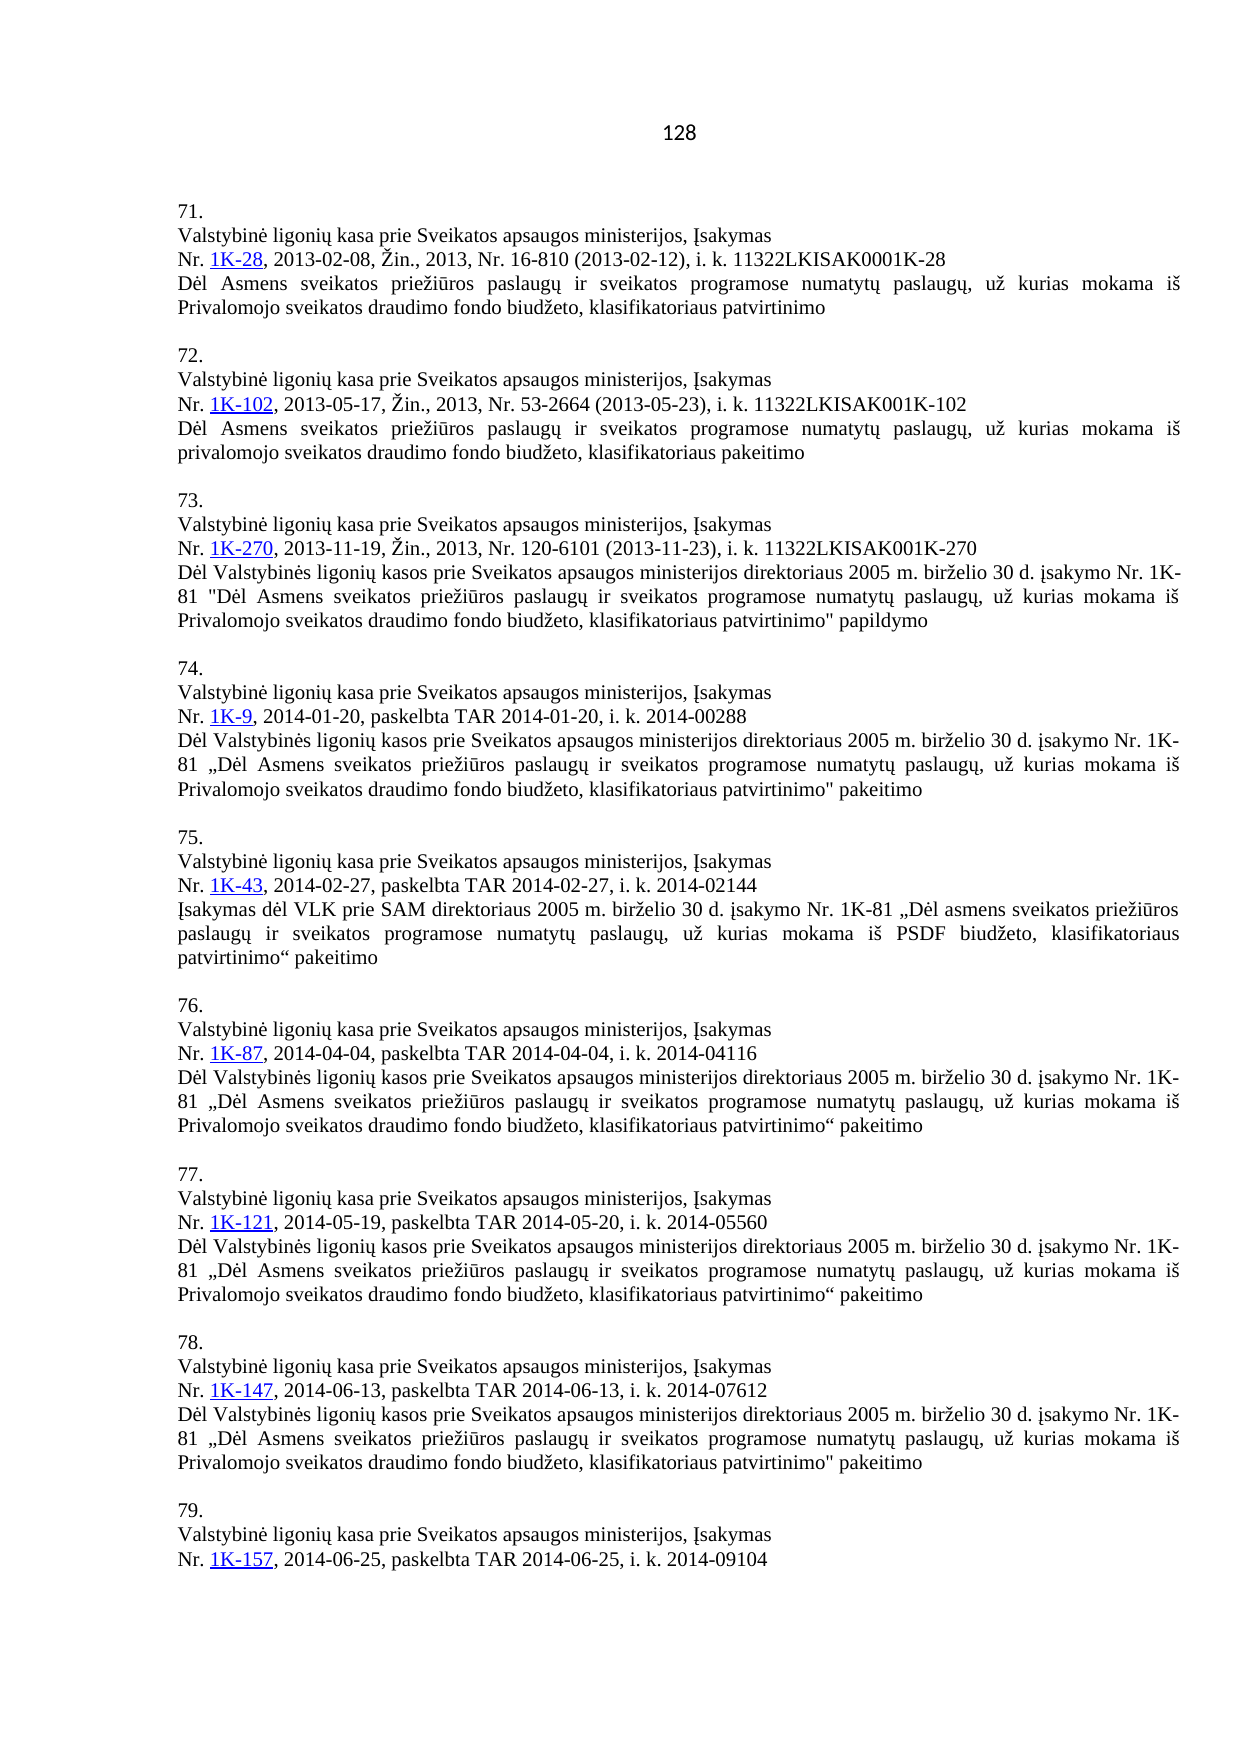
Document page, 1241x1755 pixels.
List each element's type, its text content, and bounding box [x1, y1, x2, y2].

text 72. [177, 343, 1181, 367]
text Dėl Asmens sveikatos priežiūros paslaugų ir sveikatos programose numatytų paslaugų, už kurias mokama iš privalomojo sveikatos draudimo fondo biudžeto, klasifikatoriaus pakeitimo [177, 416, 1181, 464]
text Nr. 1K-28, 2013-02-08, Žin., 2013, Nr. 16-810 (2013-02-12), i. k. 11322LKISAK0001K-28 [177, 247, 1181, 271]
text Valstybinė ligonių kasa prie Sveikatos apsaugos ministerijos, Įsakymas [177, 680, 1181, 704]
text Valstybinė ligonių kasa prie Sveikatos apsaugos ministerijos, Įsakymas [177, 849, 1181, 873]
text 71. [177, 199, 1181, 223]
text Dėl Valstybinės ligonių kasos prie Sveikatos apsaugos ministerijos direktoriaus 2005 m. birželio 30 d. įsakymo Nr. 1K-81 "Dėl Asmens sveikatos priežiūros paslaugų ir sveikatos programose numatytų paslaugų, už kurias mokama iš Privalomojo sveikatos draudimo fondo biudžeto, klasifikatoriaus patvirtinimo" papildymo [177, 560, 1181, 632]
text Nr. 1K-102, 2013-05-17, Žin., 2013, Nr. 53-2664 (2013-05-23), i. k. 11322LKISAK001K-102 [177, 391, 1181, 416]
text Valstybinė ligonių kasa prie Sveikatos apsaugos ministerijos, Įsakymas [177, 223, 1181, 247]
text Valstybinė ligonių kasa prie Sveikatos apsaugos ministerijos, Įsakymas [177, 1017, 1181, 1041]
text 76. [177, 993, 1181, 1017]
text 78. [177, 1330, 1181, 1354]
text Nr. 1K-9, 2014-01-20, paskelbta TAR 2014-01-20, i. k. 2014-00288 [177, 704, 1181, 728]
text 74. [177, 656, 1181, 680]
text Dėl Valstybinės ligonių kasos prie Sveikatos apsaugos ministerijos direktoriaus 2005 m. birželio 30 d. įsakymo Nr. 1K-81 „Dėl Asmens sveikatos priežiūros paslaugų ir sveikatos programose numatytų paslaugų, už kurias mokama iš Privalomojo sveikatos draudimo fondo biudžeto, klasifikatoriaus patvirtinimo“ pakeitimo [177, 1065, 1181, 1137]
text 73. [177, 488, 1181, 512]
text Valstybinė ligonių kasa prie Sveikatos apsaugos ministerijos, Įsakymas [177, 1354, 1181, 1378]
text Nr. 1K-121, 2014-05-19, paskelbta TAR 2014-05-20, i. k. 2014-05560 [177, 1209, 1181, 1234]
text Nr. 1K-43, 2014-02-27, paskelbta TAR 2014-02-27, i. k. 2014-02144 [177, 873, 1181, 897]
text Dėl Valstybinės ligonių kasos prie Sveikatos apsaugos ministerijos direktoriaus 2005 m. birželio 30 d. įsakymo Nr. 1K-81 „Dėl Asmens sveikatos priežiūros paslaugų ir sveikatos programose numatytų paslaugų, už kurias mokama iš Privalomojo sveikatos draudimo fondo biudžeto, klasifikatoriaus patvirtinimo" pakeitimo [177, 728, 1181, 801]
text Nr. 1K-147, 2014-06-13, paskelbta TAR 2014-06-13, i. k. 2014-07612 [177, 1378, 1181, 1402]
text Valstybinė ligonių kasa prie Sveikatos apsaugos ministerijos, Įsakymas [177, 367, 1181, 391]
text Nr. 1K-157, 2014-06-25, paskelbta TAR 2014-06-25, i. k. 2014-09104 [177, 1546, 1181, 1571]
text Valstybinė ligonių kasa prie Sveikatos apsaugos ministerijos, Įsakymas [177, 1186, 1181, 1209]
text Dėl Valstybinės ligonių kasos prie Sveikatos apsaugos ministerijos direktoriaus 2005 m. birželio 30 d. įsakymo Nr. 1K-81 „Dėl Asmens sveikatos priežiūros paslaugų ir sveikatos programose numatytų paslaugų, už kurias mokama iš Privalomojo sveikatos draudimo fondo biudžeto, klasifikatoriaus patvirtinimo" pakeitimo [177, 1402, 1181, 1474]
text Dėl Valstybinės ligonių kasos prie Sveikatos apsaugos ministerijos direktoriaus 2005 m. birželio 30 d. įsakymo Nr. 1K-81 „Dėl Asmens sveikatos priežiūros paslaugų ir sveikatos programose numatytų paslaugų, už kurias mokama iš Privalomojo sveikatos draudimo fondo biudžeto, klasifikatoriaus patvirtinimo“ pakeitimo [177, 1234, 1181, 1306]
text Nr. 1K-87, 2014-04-04, paskelbta TAR 2014-04-04, i. k. 2014-04116 [177, 1041, 1181, 1065]
text 75. [177, 824, 1181, 849]
text Valstybinė ligonių kasa prie Sveikatos apsaugos ministerijos, Įsakymas [177, 1522, 1181, 1546]
text Dėl Asmens sveikatos priežiūros paslaugų ir sveikatos programose numatytų paslaugų, už kurias mokama iš Privalomojo sveikatos draudimo fondo biudžeto, klasifikatoriaus patvirtinimo [177, 271, 1181, 319]
text Nr. 1K-270, 2013-11-19, Žin., 2013, Nr. 120-6101 (2013-11-23), i. k. 11322LKISAK001K-270 [177, 536, 1181, 560]
text 77. [177, 1161, 1181, 1186]
text Įsakymas dėl VLK prie SAM direktoriaus 2005 m. birželio 30 d. įsakymo Nr. 1K-81 „Dėl asmens sveikatos priežiūros paslaugų ir sveikatos programose numatytų paslaugų, už kurias mokama iš PSDF biudžeto, klasifikatoriaus patvirtinimo“ pakeitimo [177, 897, 1181, 969]
text 79. [177, 1498, 1181, 1522]
text Valstybinė ligonių kasa prie Sveikatos apsaugos ministerijos, Įsakymas [177, 512, 1181, 536]
